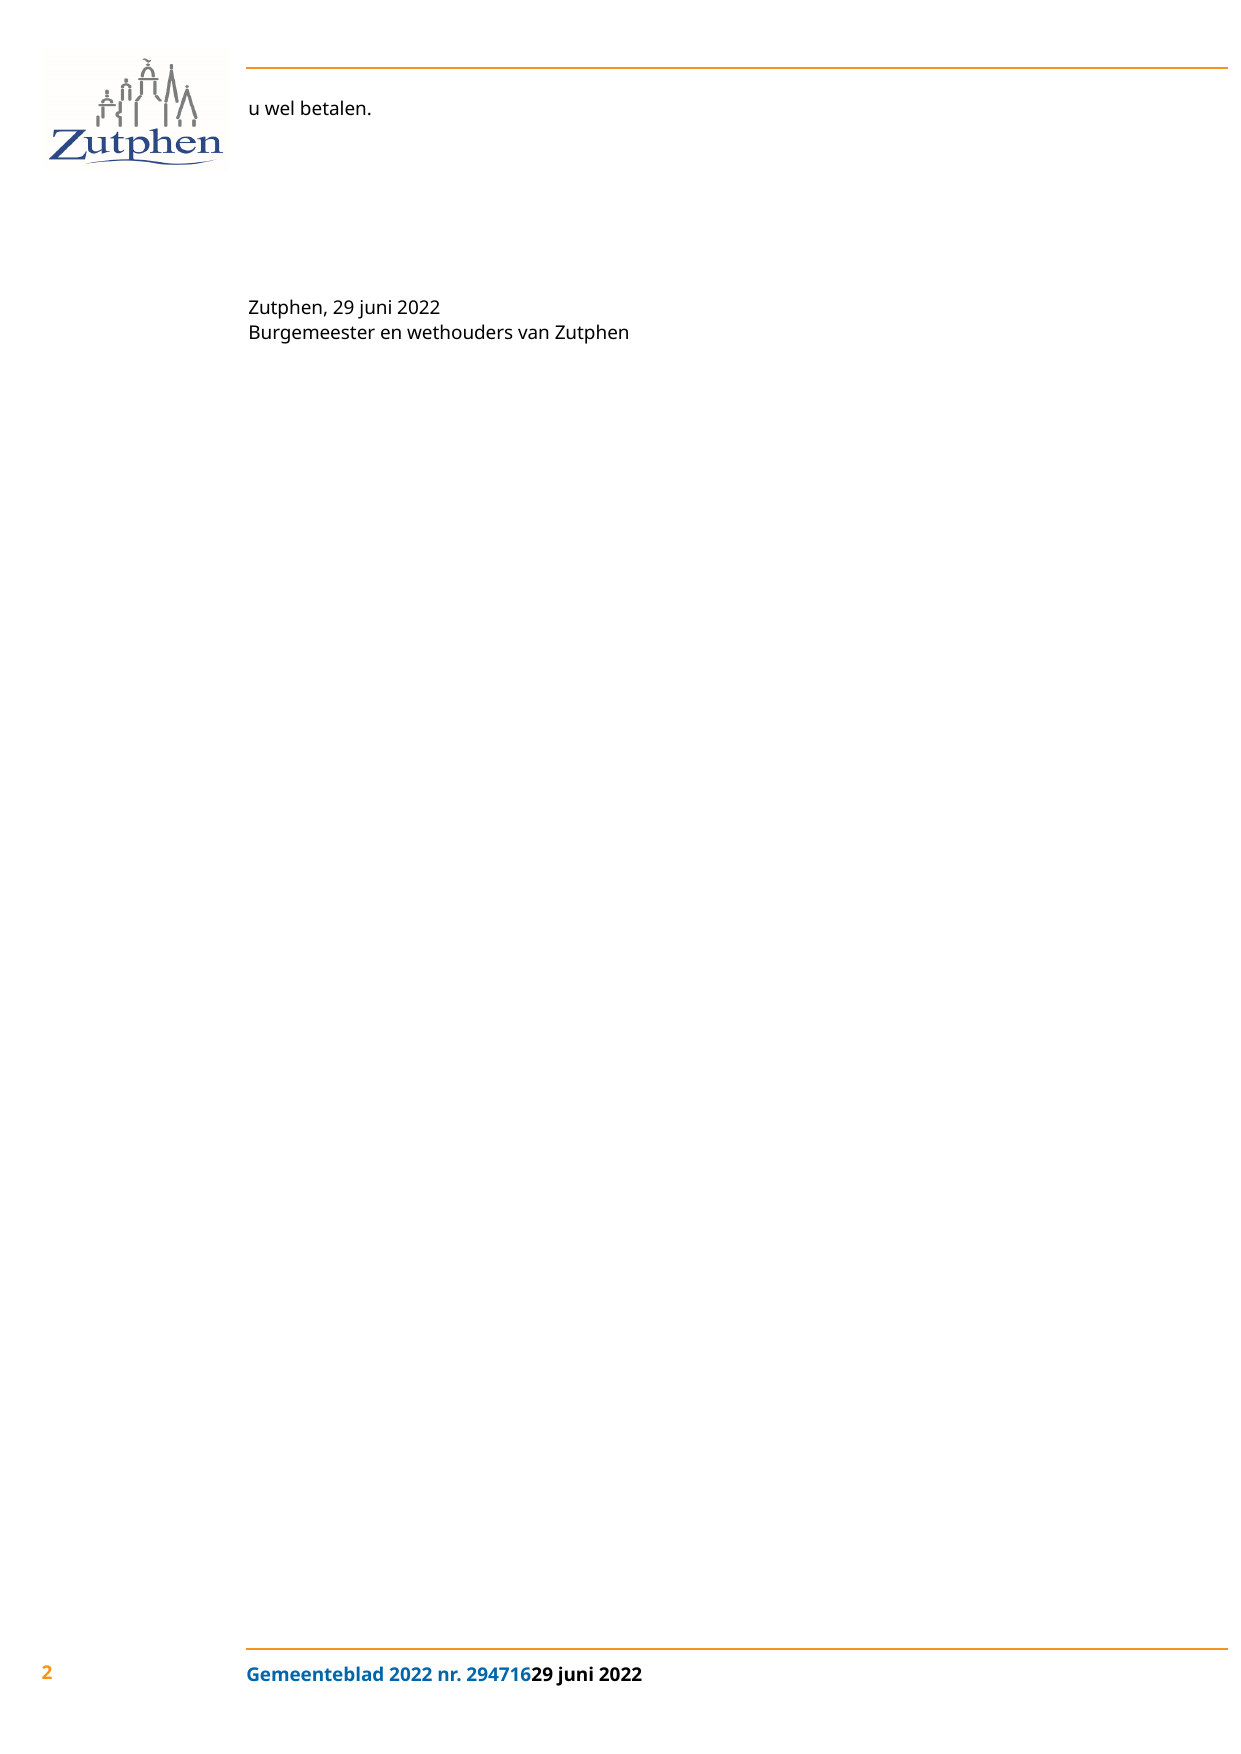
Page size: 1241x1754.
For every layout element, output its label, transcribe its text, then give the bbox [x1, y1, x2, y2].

text Zutphen, 29 juni 2022 [248, 294, 1152, 319]
text Burgemeester en wethouders van Zutphen [248, 319, 1152, 345]
text u wel betalen. [248, 95, 1152, 121]
picture [41, 47, 231, 172]
